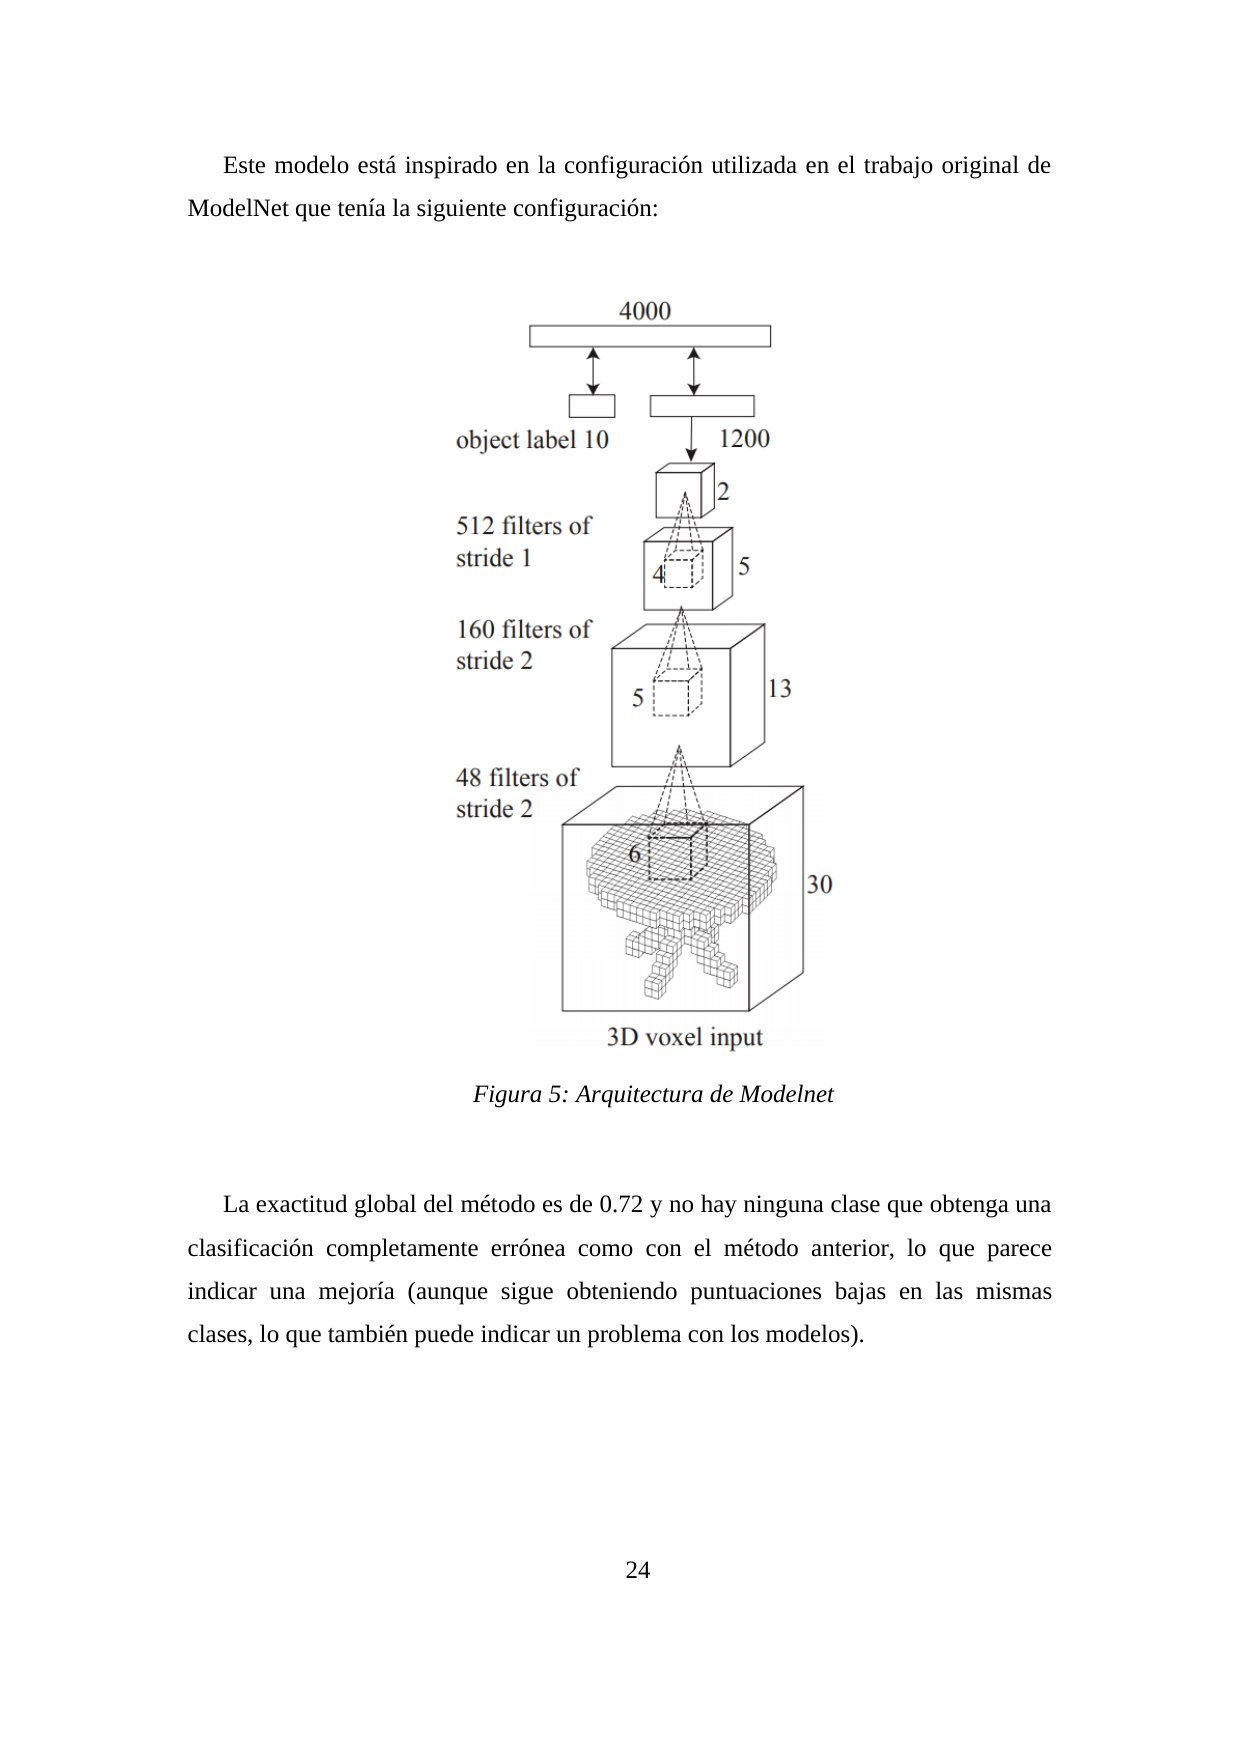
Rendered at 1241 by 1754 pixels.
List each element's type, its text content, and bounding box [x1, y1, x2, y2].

picture [437, 278, 854, 1066]
text Figura 5: Arquitectura de Modelnet [437, 1066, 853, 1108]
text Este modelo está inspirado en la configuración utilizada en el trabajo original de ModelNet que tenía la siguiente configuración: [187, 150, 1053, 222]
text La exactitud global del método es de 0.72 y no hay ninguna clase que obtenga una clasificación completamente errónea como con el método anterior, lo que parece indicar una mejoría (aunque sigue obteniendo puntuaciones bajas en las mismas clases, lo que también puede indicar un problema con los modelos). [187, 1189, 1053, 1348]
